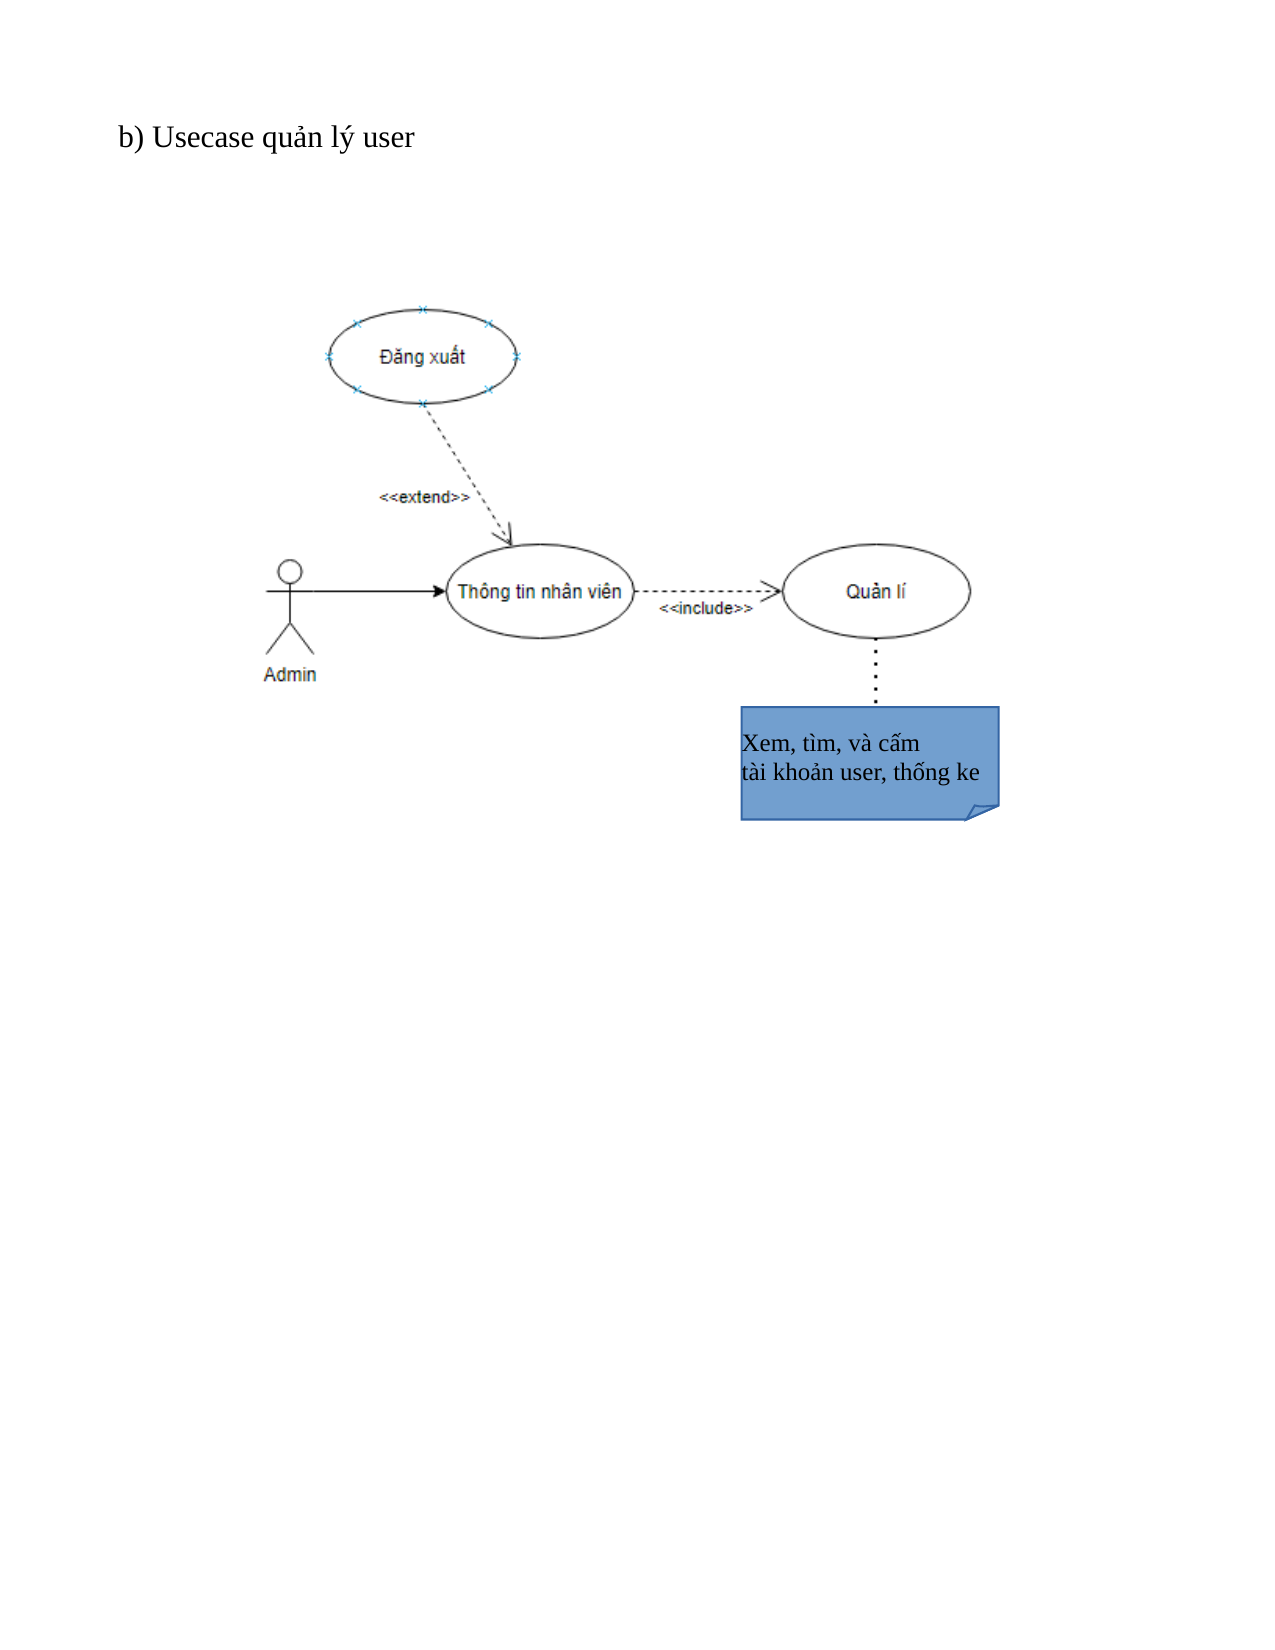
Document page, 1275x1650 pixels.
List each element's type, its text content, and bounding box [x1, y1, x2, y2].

text b) Usecase quản lý user [118, 118, 1157, 154]
